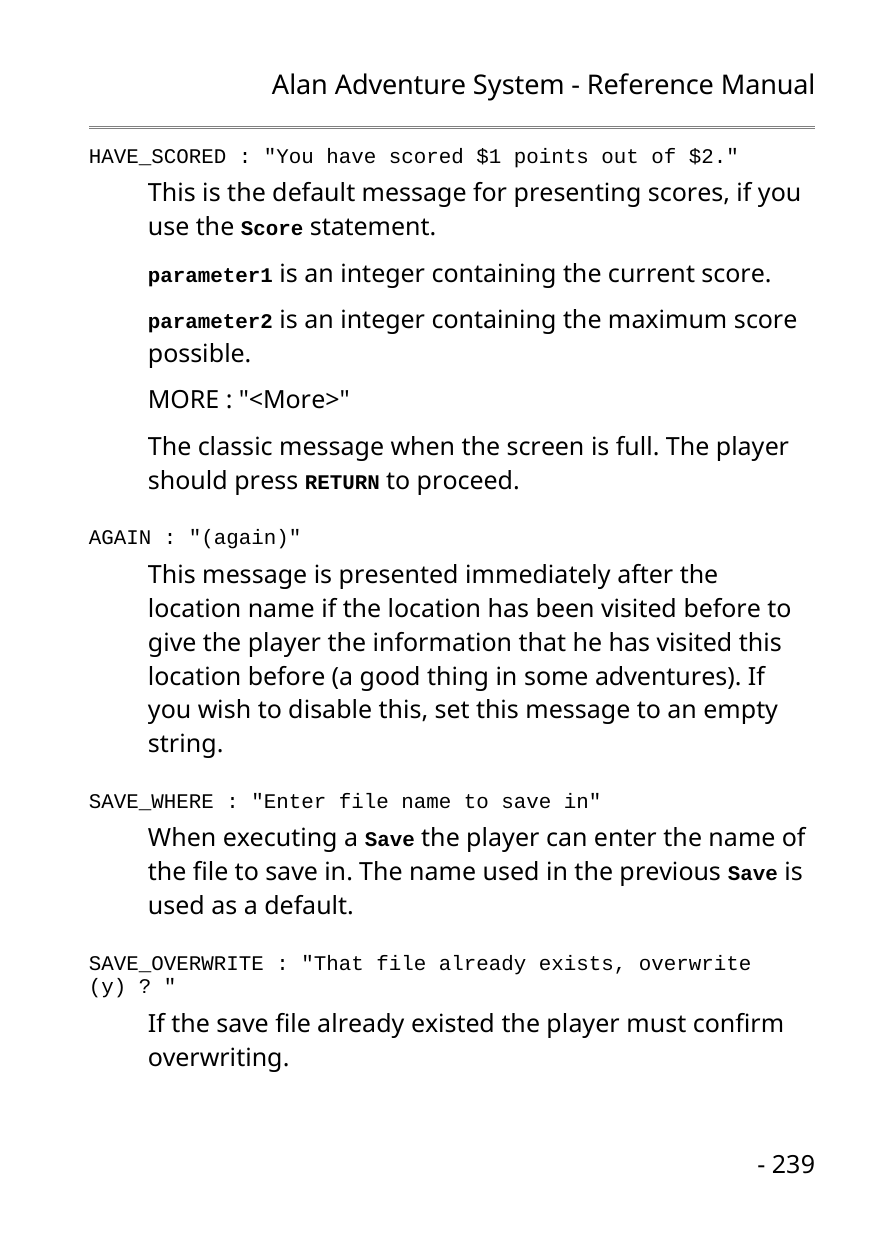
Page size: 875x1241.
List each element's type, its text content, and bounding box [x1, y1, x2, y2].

text MORE : "<More>" [148, 382, 815, 416]
text When executing a Save the player can enter the name of the file to save in. The name used in the previous Save is used as a default. [148, 820, 815, 922]
text HAVE_SCORED : "You have scored $1 points out of $2." [88, 146, 815, 169]
text This message is presented immediately after the location name if the location has been visited before to give the player the information that he has visited this location before (a good thing in some adventures). If you wish to disable this, set this message to an empty string. [148, 557, 815, 760]
text SAVE_OVERWRITE : "That file already exists, overwrite (y) ? " [88, 952, 815, 1000]
text The classic message when the screen is full. The player should press RETURN to proceed. [148, 429, 815, 497]
text parameter2 is an integer containing the maximum score possible. [148, 302, 815, 370]
text parameter1 is an integer containing the current score. [148, 256, 815, 290]
text SAVE_WHERE : "Enter file name to save in" [88, 791, 815, 814]
text AGAIN : "(again)" [88, 527, 815, 551]
text This is the default message for presenting scores, if you use the Score statement. [148, 175, 815, 243]
text If the save file already existed the player must confirm overwriting. [148, 1006, 815, 1074]
